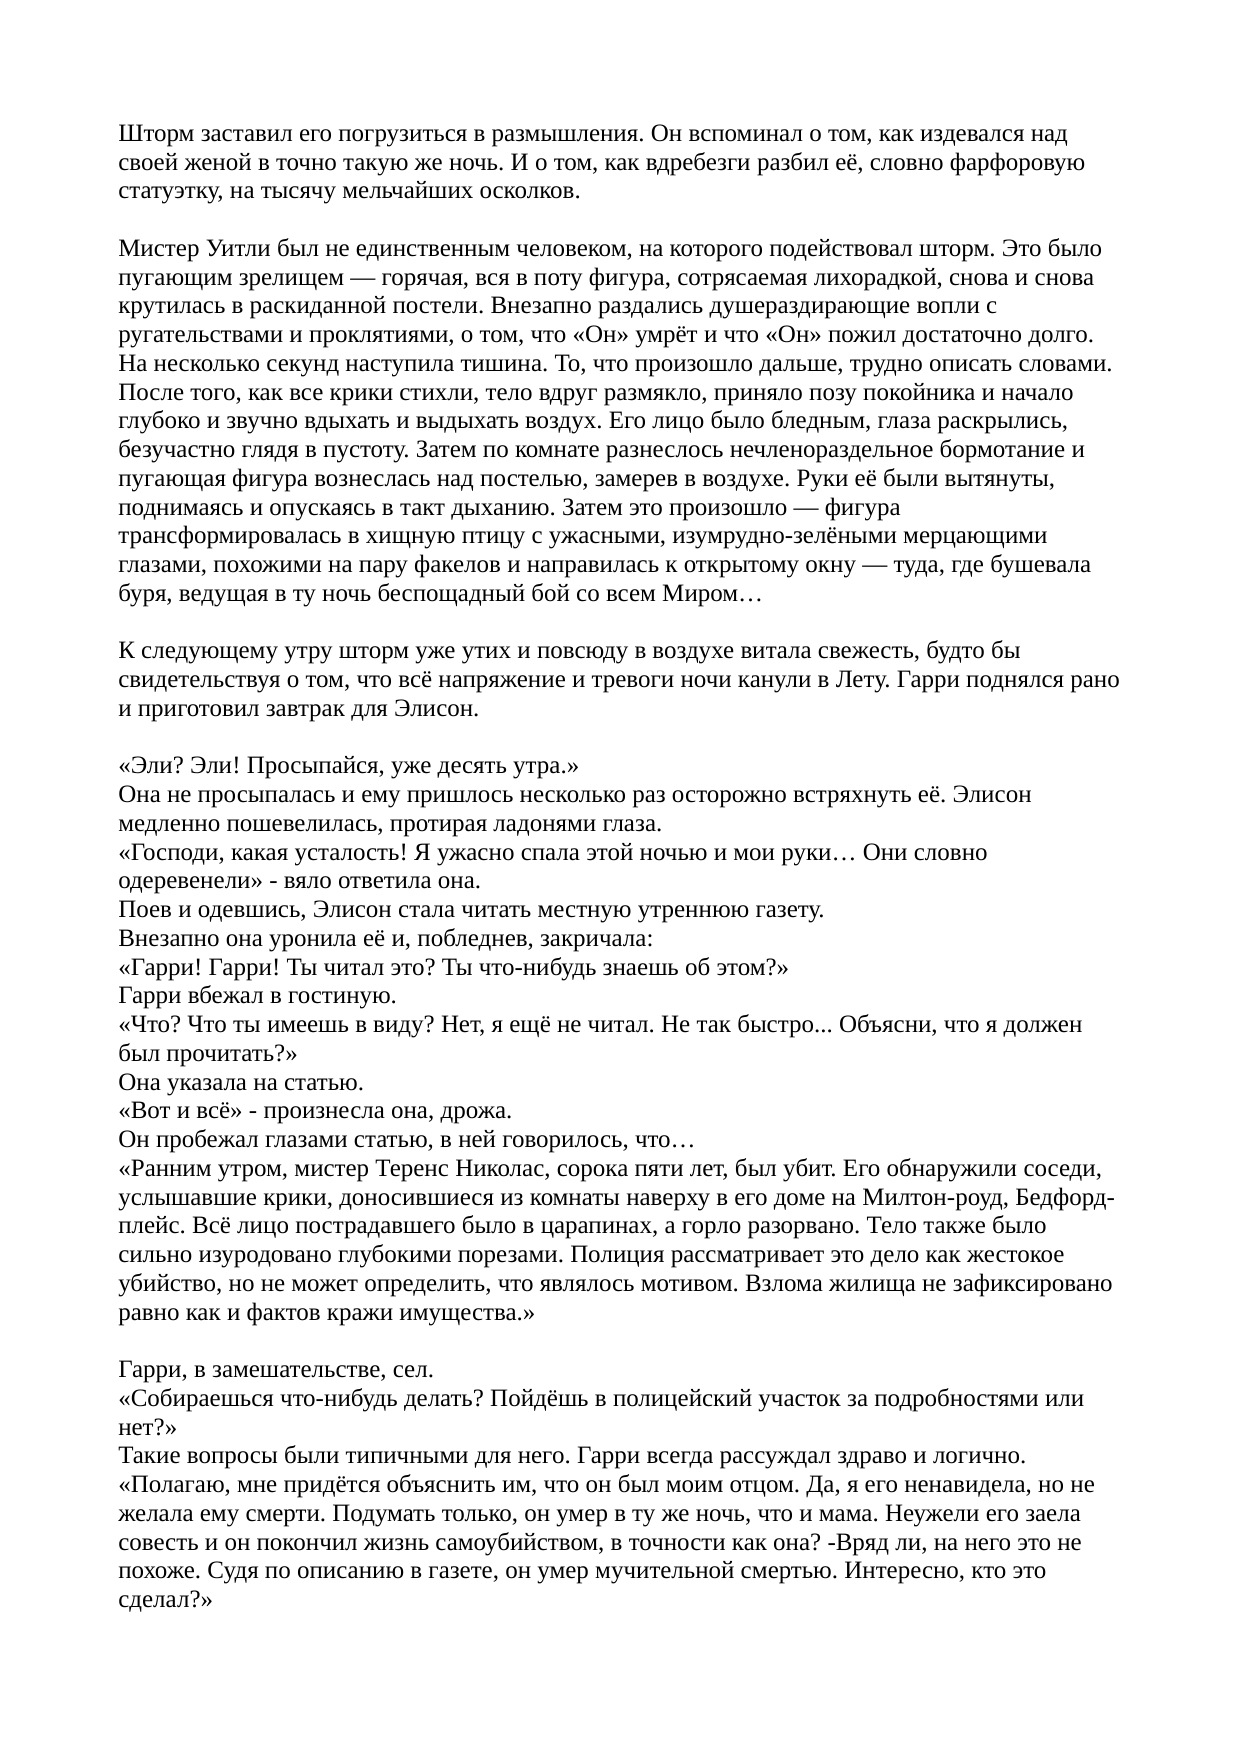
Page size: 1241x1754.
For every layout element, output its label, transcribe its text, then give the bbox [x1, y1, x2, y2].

text «Ранним утром, мистер Теренс Николас, сорока пяти лет, был убит. Его обнаружили соседи, услышавшие крики, доносившиеся из комнаты наверху в его доме на Милтон-роуд, Бедфорд-плейс. Всё лицо пострадавшего было в царапинах, а горло разорвано. Тело также было сильно изуродовано глубокими порезами. Полиция рассматривает это дело как жестокое убийство, но не может определить, что являлось мотивом. Взлома жилища не зафиксировано равно как и фактов кражи имущества.» [118, 1153, 1122, 1326]
text «Господи, какая усталость! Я ужасно спала этой ночью и мои руки… Они словно одеревенели» - вяло ответила она. [118, 837, 1122, 894]
text «Гарри! Гарри! Ты читал это? Ты что-нибудь знаешь об этом?» [118, 952, 1122, 981]
text Гарри, в замешательстве, сел. [118, 1354, 1122, 1383]
text Поев и одевшись, Элисон стала читать местную утреннюю газету. [118, 894, 1122, 923]
text «Полагаю, мне придётся объяснить им, что он был моим отцом. Да, я его ненавидела, но не желала ему смерти. Подумать только, он умер в ту же ночь, что и мама. Неужели его заела совесть и он покончил жизнь самоубийством, в точности как она? -Вряд ли, на него это не похоже. Судя по описанию в газете, он умер мучительной смертью. Интересно, кто это сделал?» [118, 1469, 1122, 1613]
text «Эли? Эли! Просыпайся, уже десять утра.» [118, 751, 1122, 779]
text Гарри вбежал в гостиную. [118, 981, 1122, 1009]
text Она указала на статью. [118, 1067, 1122, 1096]
text К следующему утру шторм уже утих и повсюду в воздухе витала свежесть, будто бы свидетельствуя о том, что всё напряжение и тревоги ночи канули в Лету. Гарри поднялся рано и приготовил завтрак для Элисон. [118, 636, 1122, 722]
text «Что? Что ты имеешь в виду? Нет, я ещё не читал. Не так быстро... Объясни, что я должен был прочитать?» [118, 1009, 1122, 1067]
text Мистер Уитли был не единственным человеком, на которого подействовал шторм. Это было пугающим зрелищем — горячая, вся в поту фигура, сотрясаемая лихорадкой, снова и снова крутилась в раскиданной постели. Внезапно раздались душераздирающие вопли с ругательствами и проклятиями, о том, что «Он» умрёт и что «Он» пожил достаточно долго. На несколько секунд наступила тишина. То, что произошло дальше, трудно описать словами. После того, как все крики стихли, тело вдруг размякло, приняло позу покойника и начало глубоко и звучно вдыхать и выдыхать воздух. Его лицо было бледным, глаза раскрылись, безучастно глядя в пустоту. Затем по комнате разнеслось нечленораздельное бормотание и пугающая фигура вознеслась над постелью, замерев в воздухе. Руки её были вытянуты, поднимаясь и опускаясь в такт дыханию. Затем это произошло — фигура трансформировалась в хищную птицу с ужасными, изумрудно-зелёными мерцающими глазами, похожими на пару факелов и направилась к открытому окну — туда, где бушевала буря, ведущая в ту ночь беспощадный бой со всем Миром… [118, 233, 1122, 607]
text Он пробежал глазами статью, в ней говорилось, что… [118, 1124, 1122, 1153]
text Она не просыпалась и ему пришлось несколько раз осторожно встряхнуть её. Элисон медленно пошевелилась, протирая ладонями глаза. [118, 779, 1122, 837]
text «Вот и всё» - произнесла она, дрожа. [118, 1096, 1122, 1124]
text Внезапно она уронила её и, побледнев, закричала: [118, 923, 1122, 952]
text Шторм заставил его погрузиться в размышления. Он вспоминал о том, как издевался над своей женой в точно такую же ночь. И о том, как вдребезги разбил её, словно фарфоровую статуэтку, на тысячу мельчайших осколков. [118, 118, 1122, 204]
text Такие вопросы были типичными для него. Гарри всегда рассуждал здраво и логично. [118, 1441, 1122, 1469]
text «Собираешься что-нибудь делать? Пойдёшь в полицейский участок за подробностями или нет?» [118, 1383, 1122, 1441]
